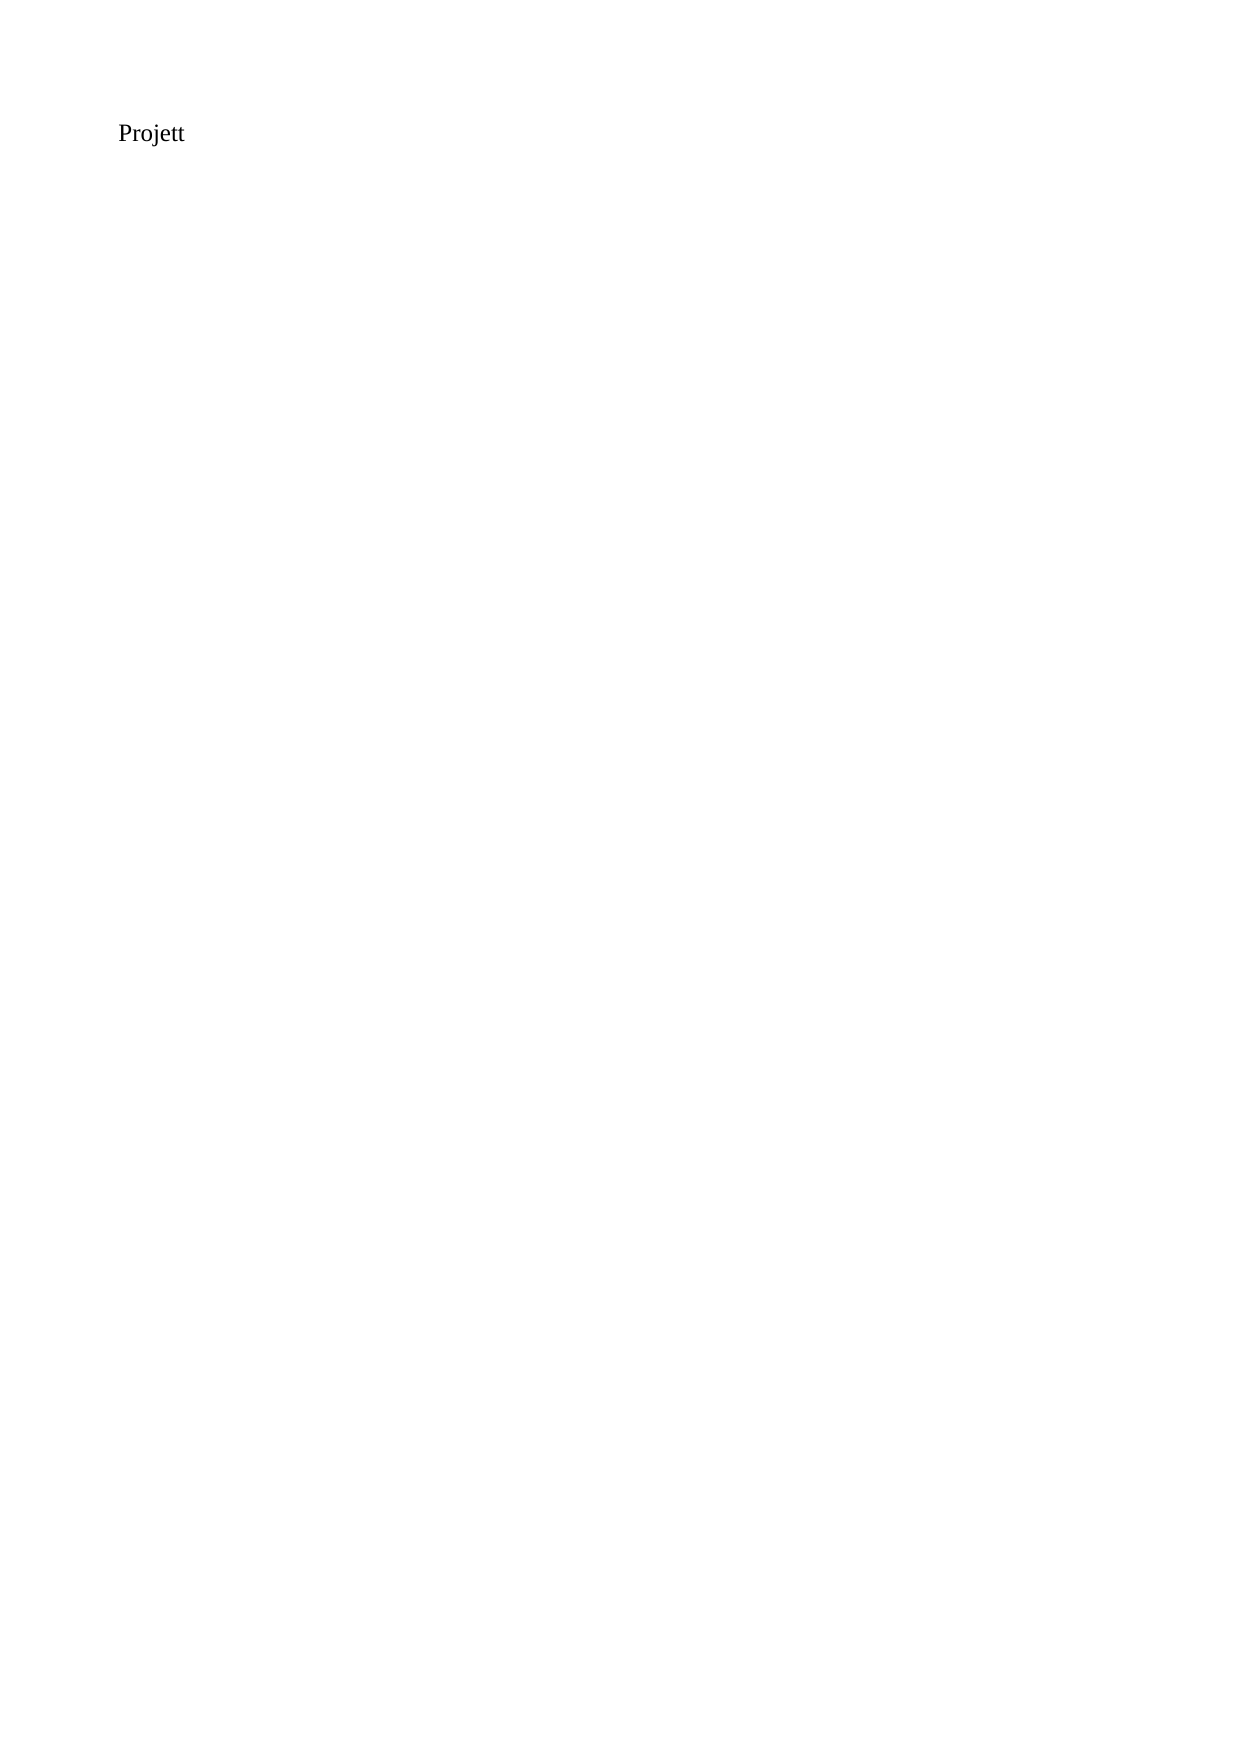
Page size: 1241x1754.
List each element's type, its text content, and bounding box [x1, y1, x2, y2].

text Projett [118, 118, 1122, 147]
